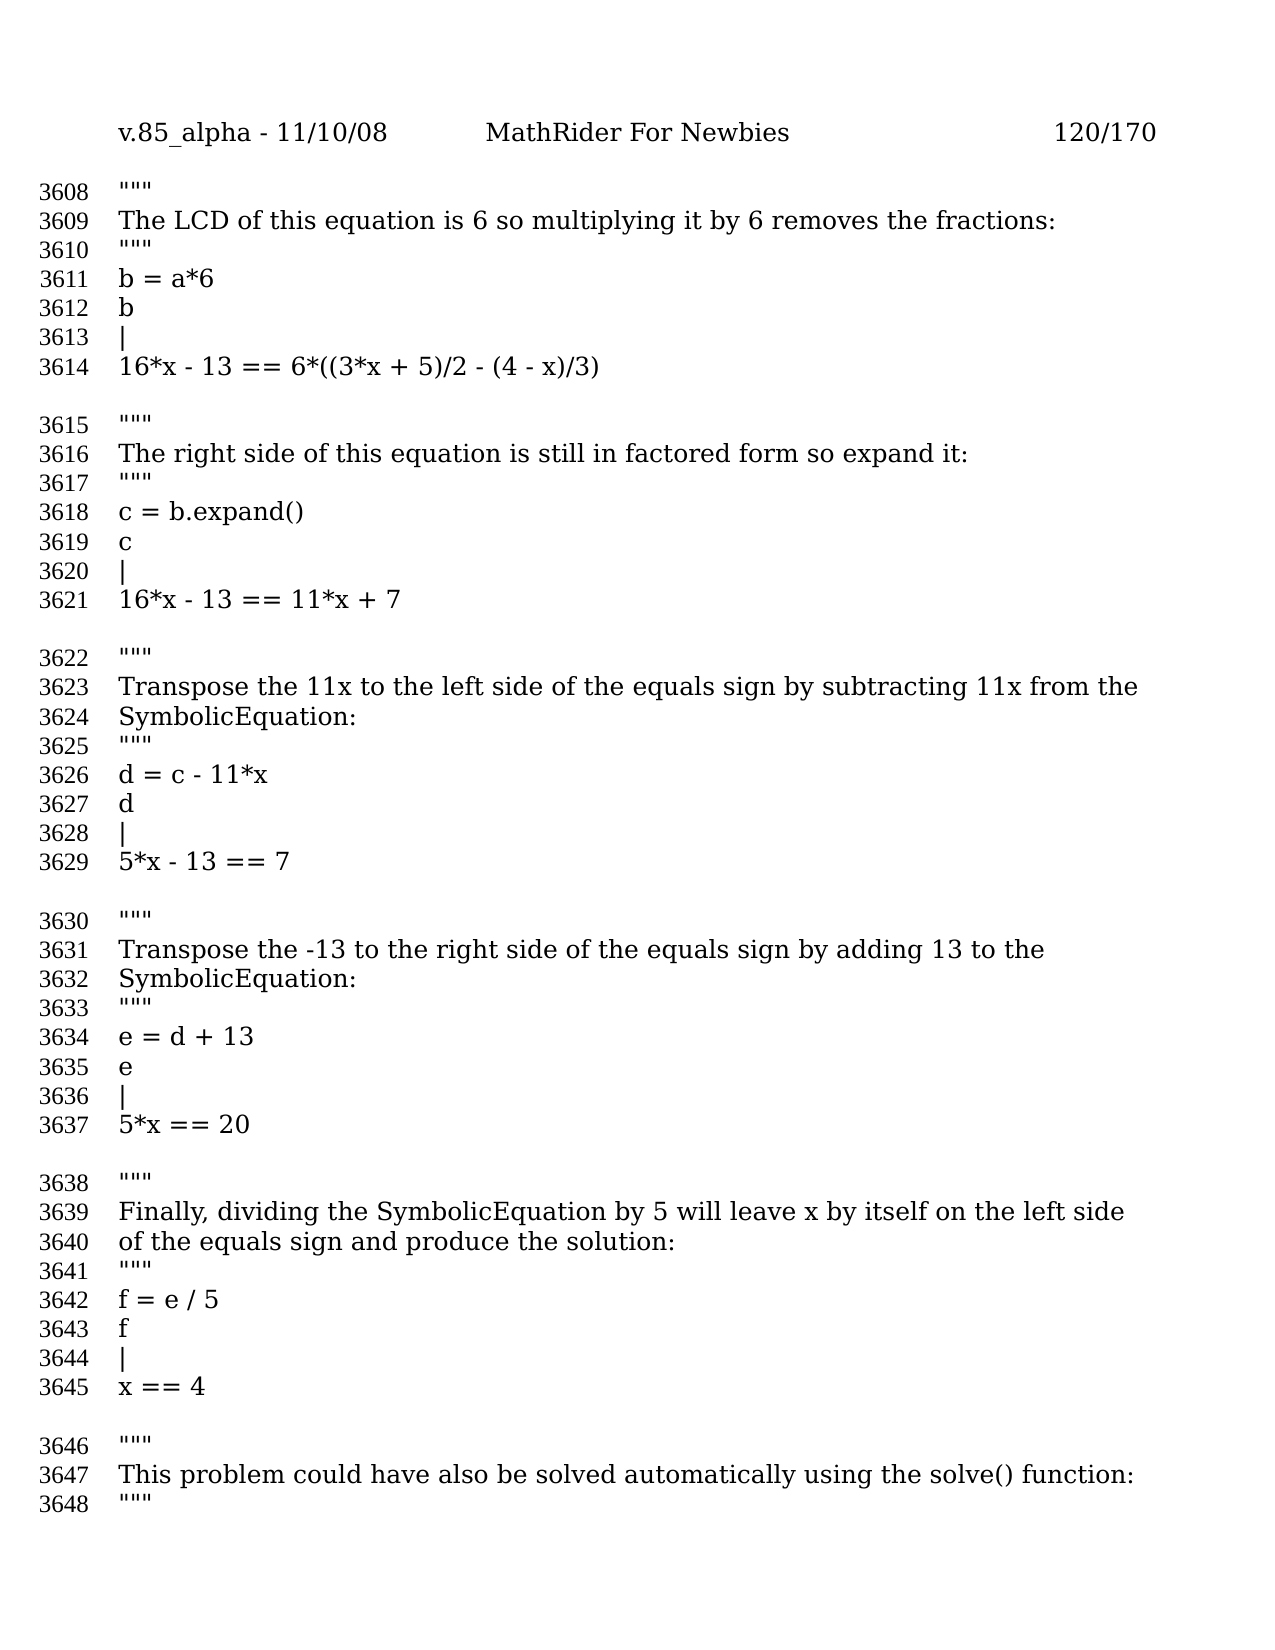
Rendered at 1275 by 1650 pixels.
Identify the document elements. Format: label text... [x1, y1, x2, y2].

text """ [118, 1168, 1157, 1198]
text c = b.expand() [118, 498, 1157, 527]
text c [118, 527, 1157, 556]
text """ [118, 1431, 1157, 1460]
text """ [118, 1489, 1157, 1518]
text | [118, 1081, 1157, 1110]
text The right side of this equation is still in factored form so expand it: [118, 439, 1157, 468]
text e = d + 13 [118, 1023, 1157, 1052]
text """ [118, 731, 1157, 760]
text b [118, 293, 1157, 323]
text 16*x - 13 == 6*((3*x + 5)/2 - (4 - x)/3) [118, 352, 1157, 381]
text f = e / 5 [118, 1285, 1157, 1314]
text 16*x - 13 == 11*x + 7 [118, 585, 1157, 614]
text 5*x == 20 [118, 1110, 1157, 1139]
text | [118, 1343, 1157, 1373]
text | [118, 556, 1157, 585]
text """ [118, 1256, 1157, 1285]
text """ [118, 906, 1157, 935]
text 5*x - 13 == 7 [118, 848, 1157, 877]
text Transpose the 11x to the left side of the equals sign by subtracting 11x from the SymbolicEquation: [118, 673, 1157, 731]
text d = c - 11*x [118, 760, 1157, 789]
text | [118, 323, 1157, 352]
text """ [118, 177, 1157, 206]
text """ [118, 643, 1157, 673]
text x == 4 [118, 1373, 1157, 1402]
text """ [118, 410, 1157, 439]
text Transpose the -13 to the right side of the equals sign by adding 13 to the SymbolicEquation: [118, 935, 1157, 993]
text Finally, dividing the SymbolicEquation by 5 will leave x by itself on the left side of the equals sign and produce the solution: [118, 1198, 1157, 1256]
text d [118, 789, 1157, 818]
text The LCD of this equation is 6 so multiplying it by 6 removes the fractions: [118, 206, 1157, 235]
text b = a*6 [118, 264, 1157, 293]
text e [118, 1052, 1157, 1081]
text """ [118, 993, 1157, 1023]
text """ [118, 468, 1157, 498]
text | [118, 818, 1157, 848]
text f [118, 1314, 1157, 1343]
text This problem could have also be solved automatically using the solve() function: [118, 1460, 1157, 1489]
text """ [118, 235, 1157, 264]
